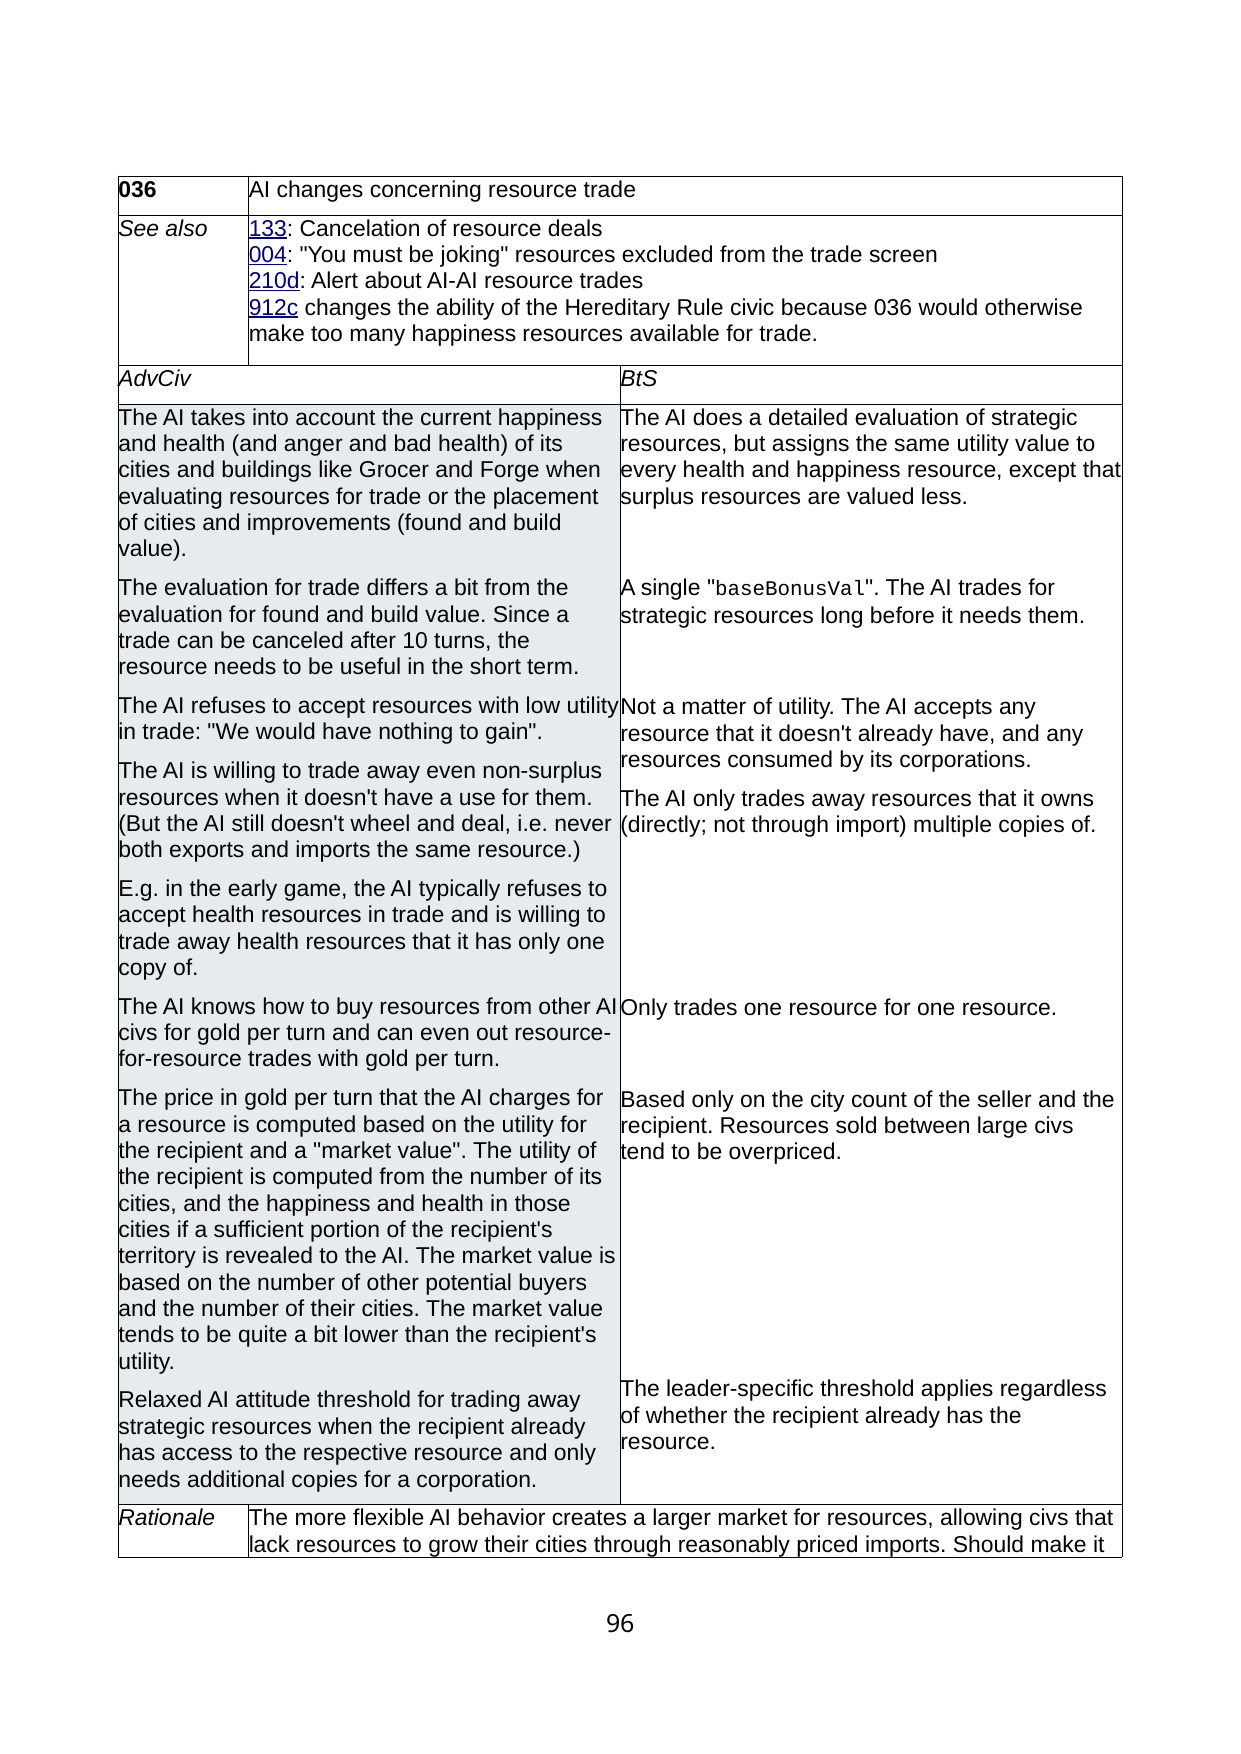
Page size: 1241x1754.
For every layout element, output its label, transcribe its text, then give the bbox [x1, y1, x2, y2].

table_header AI changes concerning resource trade [249, 177, 1122, 214]
table_header 036 [119, 177, 248, 214]
table_cell The AI does a detailed evaluation of strategic resources, but assigns the same utility value to every health and happiness resource, except that surplus resources are valued less. A single "baseBonusVal". The AI trades for strategic resources long before it needs them. Not a matter of utility. The AI accepts any resource that it doesn't already have, and any resources consumed by its corporations. The AI only trades away resources that it owns (directly; not through import) multiple copies of. Only trades one resource for one resource. Based only on the city count of the seller and the recipient. Resources sold between large civs tend to be overpriced. The leader-specific threshold applies regardless of whether the recipient already has the resource. [621, 405, 1122, 1504]
table_cell The AI takes into account the current happiness and health (and anger and bad health) of its cities and buildings like Grocer and Forge when evaluating resources for trade or the placement of cities and improvements (found and build value). The evaluation for trade differs a bit from the evaluation for found and build value. Since a trade can be canceled after 10 turns, the resource needs to be useful in the short term. The AI refuses to accept resources with low utility in trade: "We would have nothing to gain". The AI is willing to trade away even non-surplus resources when it doesn't have a use for them. (But the AI still doesn't wheel and deal, i.e. never both exports and imports the same resource.) E.g. in the early game, the AI typically refuses to accept health resources in trade and is willing to trade away health resources that it has only one copy of. The AI knows how to buy resources from other AI civs for gold per turn and can even out resource-for-resource trades with gold per turn. The price in gold per turn that the AI charges for a resource is computed based on the utility for the recipient and a "market value". The utility of the recipient is computed from the number of its cities, and the happiness and health in those cities if a sufficient portion of the recipient's territory is revealed to the AI. The market value is based on the number of other potential buyers and the number of their cities. The market value tends to be quite a bit lower than the recipient's utility. Relaxed AI attitude threshold for trading away strategic resources when the recipient already has access to the respective resource and only needs additional copies for a corporation. [119, 405, 620, 1504]
table_cell See also [119, 216, 248, 365]
table_cell 133: Cancelation of resource deals 004: "You must be joking" resources excluded from the trade screen 210d: Alert about AI-AI resource trades 912c changes the ability of the Hereditary Rule civic because 036 would otherwise make too many happiness resources available for trade. [249, 216, 1122, 365]
table_cell The more flexible AI behavior creates a larger market for resources, allowing civs that lack resources to grow their cities through reasonably priced imports. Should make it [249, 1505, 1122, 1557]
table_cell BtS [621, 366, 1122, 403]
table_cell AdvCiv [119, 366, 620, 403]
table_cell Rationale [119, 1505, 248, 1557]
